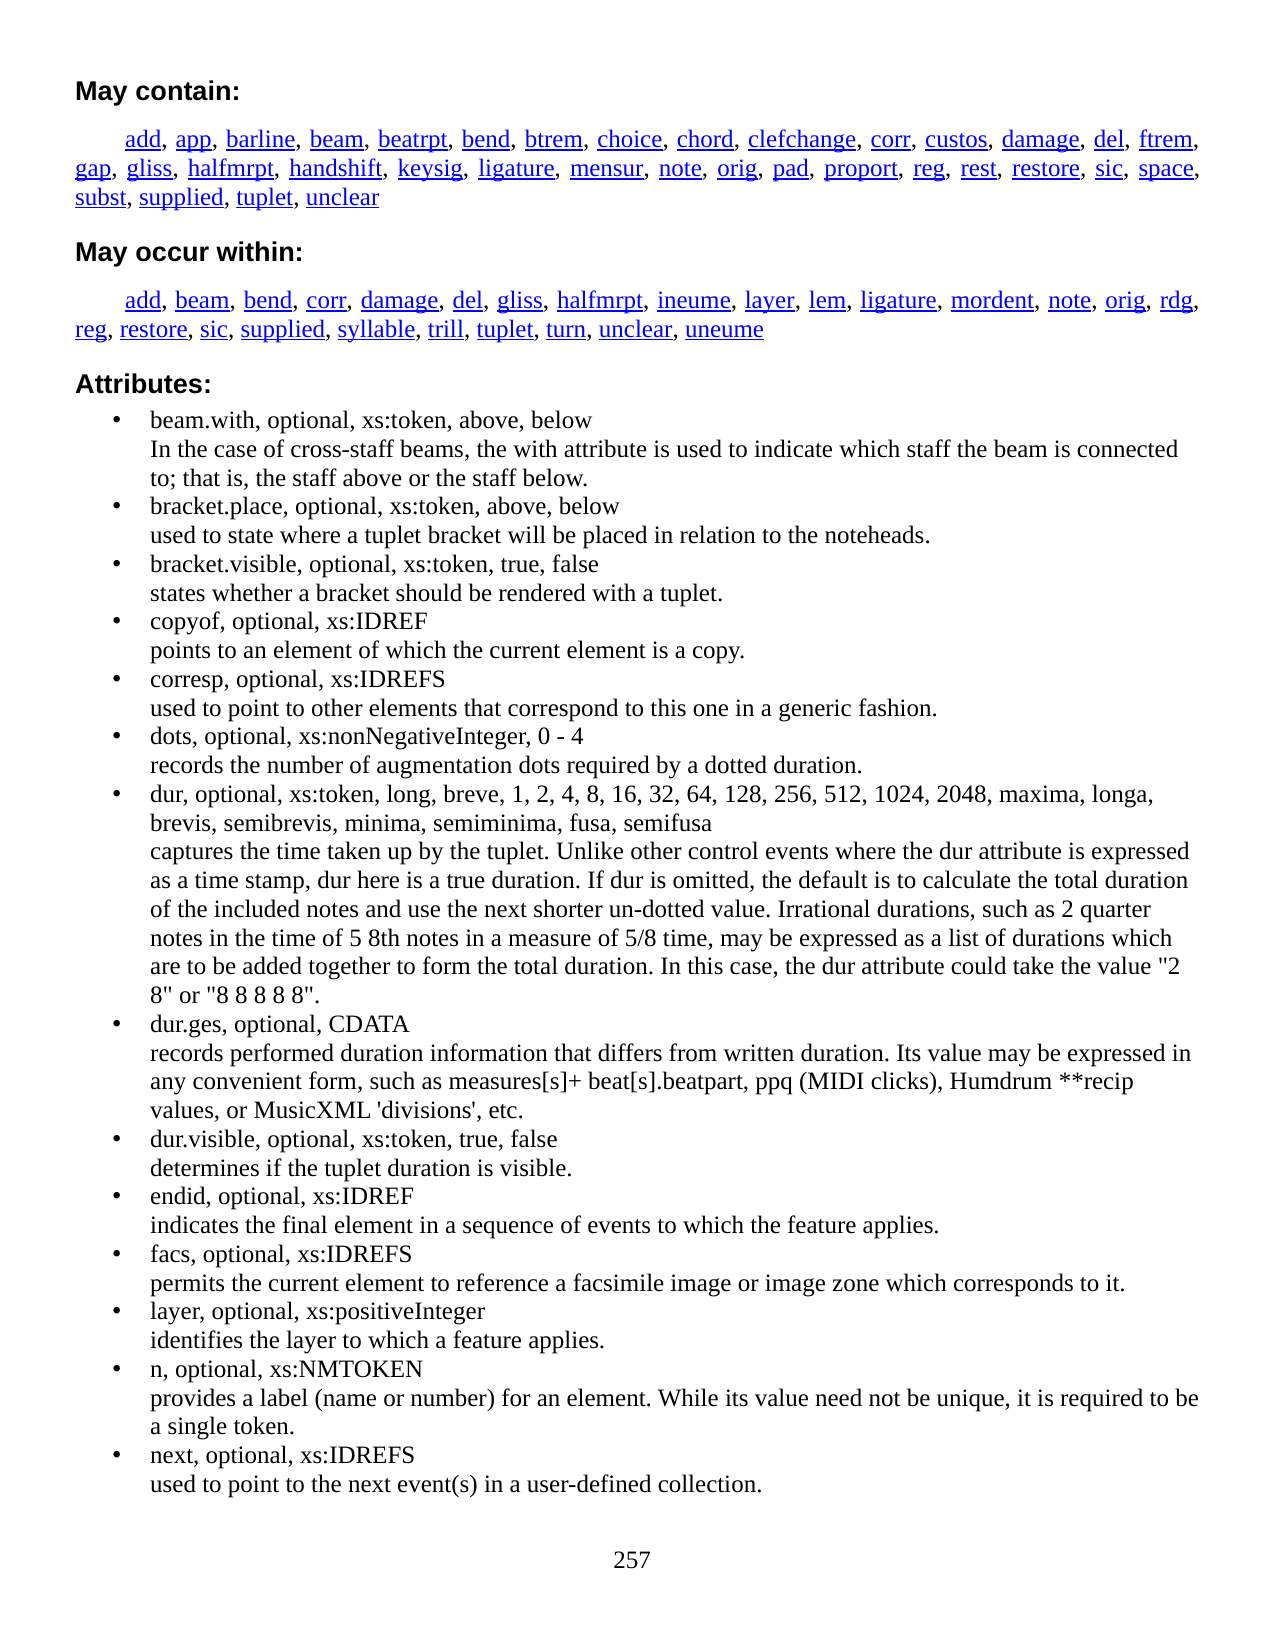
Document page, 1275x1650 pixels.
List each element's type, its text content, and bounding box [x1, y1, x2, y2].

text add, beam, bend, corr, damage, del, gliss, halfmrpt, ineume, layer, lem, ligature, mordent, note, orig, rdg, reg, restore, sic, supplied, syllable, trill, tuplet, turn, unclear, uneume [75, 285, 1200, 343]
list facs, optional, xs:IDREFS permits the current element to reference a facsimile image or image zone which corresponds to it. [112, 1239, 1200, 1296]
list next, optional, xs:IDREFS used to point to the next event(s) in a user-defined collection. [112, 1440, 1200, 1498]
subtitle May occur within: [75, 236, 1200, 267]
list n, optional, xs:NMTOKEN provides a label (name or number) for an element. While its value need not be unique, it is required to be a single token. [112, 1354, 1200, 1440]
list dur.visible, optional, xs:token, true, false determines if the tuplet duration is visible. [112, 1124, 1200, 1181]
list copyof, optional, xs:IDREF points to an element of which the current element is a copy. [112, 606, 1200, 664]
list beam.with, optional, xs:token, above, below In the case of cross-staff beams, the with attribute is used to indicate which staff the beam is connected to; that is, the staff above or the staff below. [112, 405, 1200, 491]
list dur.ges, optional, CDATA records performed duration information that differs from written duration. Its value may be expressed in any convenient form, such as measures[s]+ beat[s].beatpart, ppq (MIDI clicks), Humdrum **recip values, or MusicXML 'divisions', etc. [112, 1009, 1200, 1124]
text add, app, barline, beam, beatrpt, bend, btrem, choice, chord, clefchange, corr, custos, damage, del, ftrem, gap, gliss, halfmrpt, handshift, keysig, ligature, mensur, note, orig, pad, proport, reg, rest, restore, sic, space, subst, supplied, tuplet, unclear [75, 124, 1200, 211]
list dur, optional, xs:token, long, breve, 1, 2, 4, 8, 16, 32, 64, 128, 256, 512, 1024, 2048, maxima, longa, brevis, semibrevis, minima, semiminima, fusa, semifusa captures the time taken up by the tuplet. Unlike other control events where the dur attribute is expressed as a time stamp, dur here is a true duration. If dur is omitted, the default is to calculate the total duration of the included notes and use the next shorter un-dotted value. Irrational durations, such as 2 quarter notes in the time of 5 8th notes in a measure of 5/8 time, may be expressed as a list of durations which are to be added together to form the total duration. In this case, the dur attribute could take the value "2 8" or "8 8 8 8 8". [112, 779, 1200, 1009]
list bracket.visible, optional, xs:token, true, false states whether a bracket should be rendered with a tuplet. [112, 549, 1200, 606]
list endid, optional, xs:IDREF indicates the final element in a sequence of events to which the feature applies. [112, 1181, 1200, 1239]
list bracket.place, optional, xs:token, above, below used to state where a tuplet bracket will be placed in relation to the noteheads. [112, 491, 1200, 549]
list dots, optional, xs:nonNegativeInteger, 0 - 4 records the number of augmentation dots required by a dotted duration. [112, 721, 1200, 779]
list corresp, optional, xs:IDREFS used to point to other elements that correspond to this one in a generic fashion. [112, 664, 1200, 721]
subtitle May contain: [75, 75, 1200, 106]
subtitle Attributes: [75, 368, 1200, 399]
list layer, optional, xs:positiveInteger identifies the layer to which a feature applies. [112, 1296, 1200, 1354]
